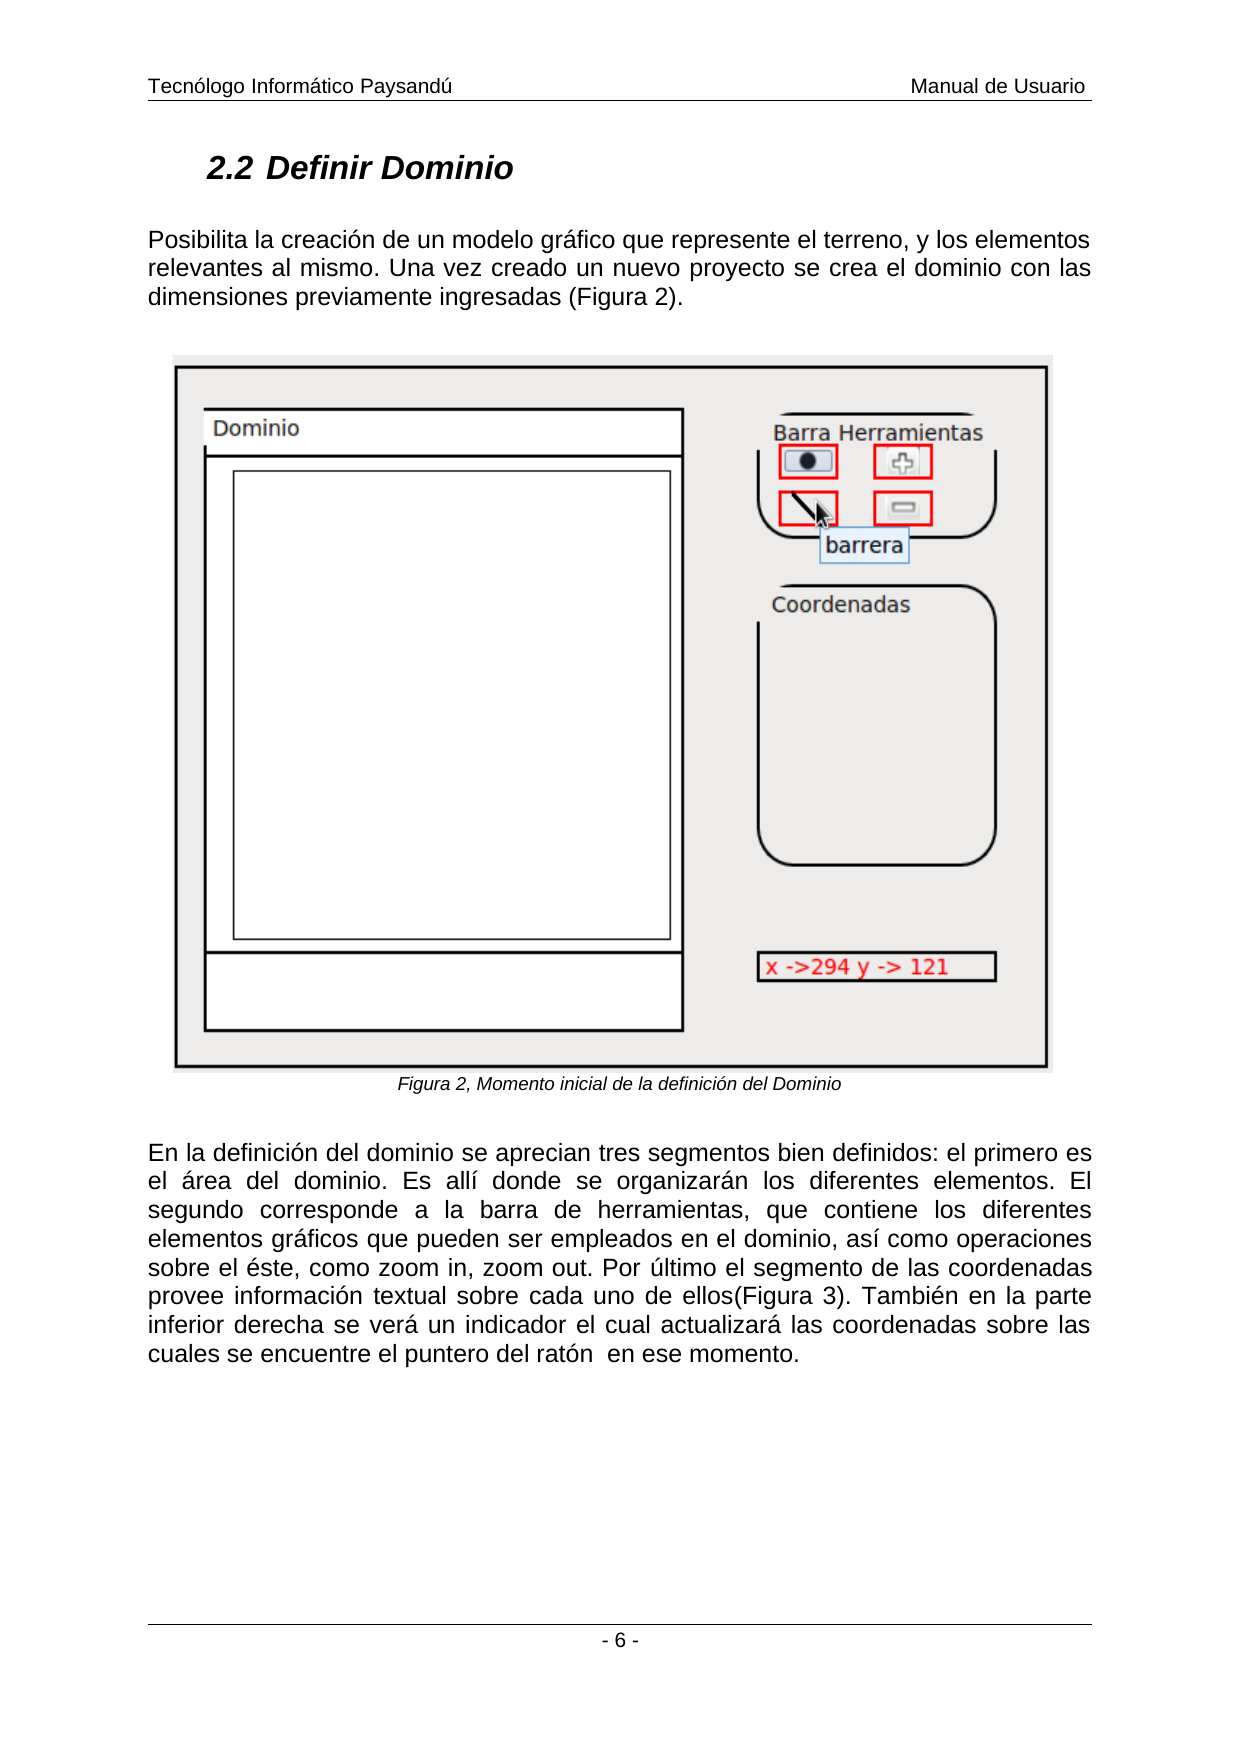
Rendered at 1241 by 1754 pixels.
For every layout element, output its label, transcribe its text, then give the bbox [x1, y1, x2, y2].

text En la definición del dominio se aprecian tres segmentos bien definidos: el primero es el área del dominio. Es allí donde se organizarán los diferentes elementos. El segundo corresponde a la barra de herramientas, que contiene los diferentes elementos gráficos que pueden ser empleados en el dominio, así como operaciones sobre el éste, como zoom in, zoom out. Por último el segmento de las coordenadas provee información textual sobre cada uno de ellos(Figura 3). También en la parte inferior derecha se verá un indicador el cual actualizará las coordenadas sobre las cuales se encuentre el puntero del ratón en ese momento. [148, 1138, 1092, 1368]
text Posibilita la creación de un modelo gráfico que represente el terreno, y los elementos relevantes al mismo. Una vez creado un nuevo proyecto se crea el dominio con las dimensiones previamente ingresadas (Figura 2). [148, 224, 1092, 311]
subtitle Definir Dominio [207, 148, 1092, 186]
text Figura 2, Momento inicial de la definición del Dominio [148, 339, 1092, 1094]
picture [172, 355, 1053, 1073]
